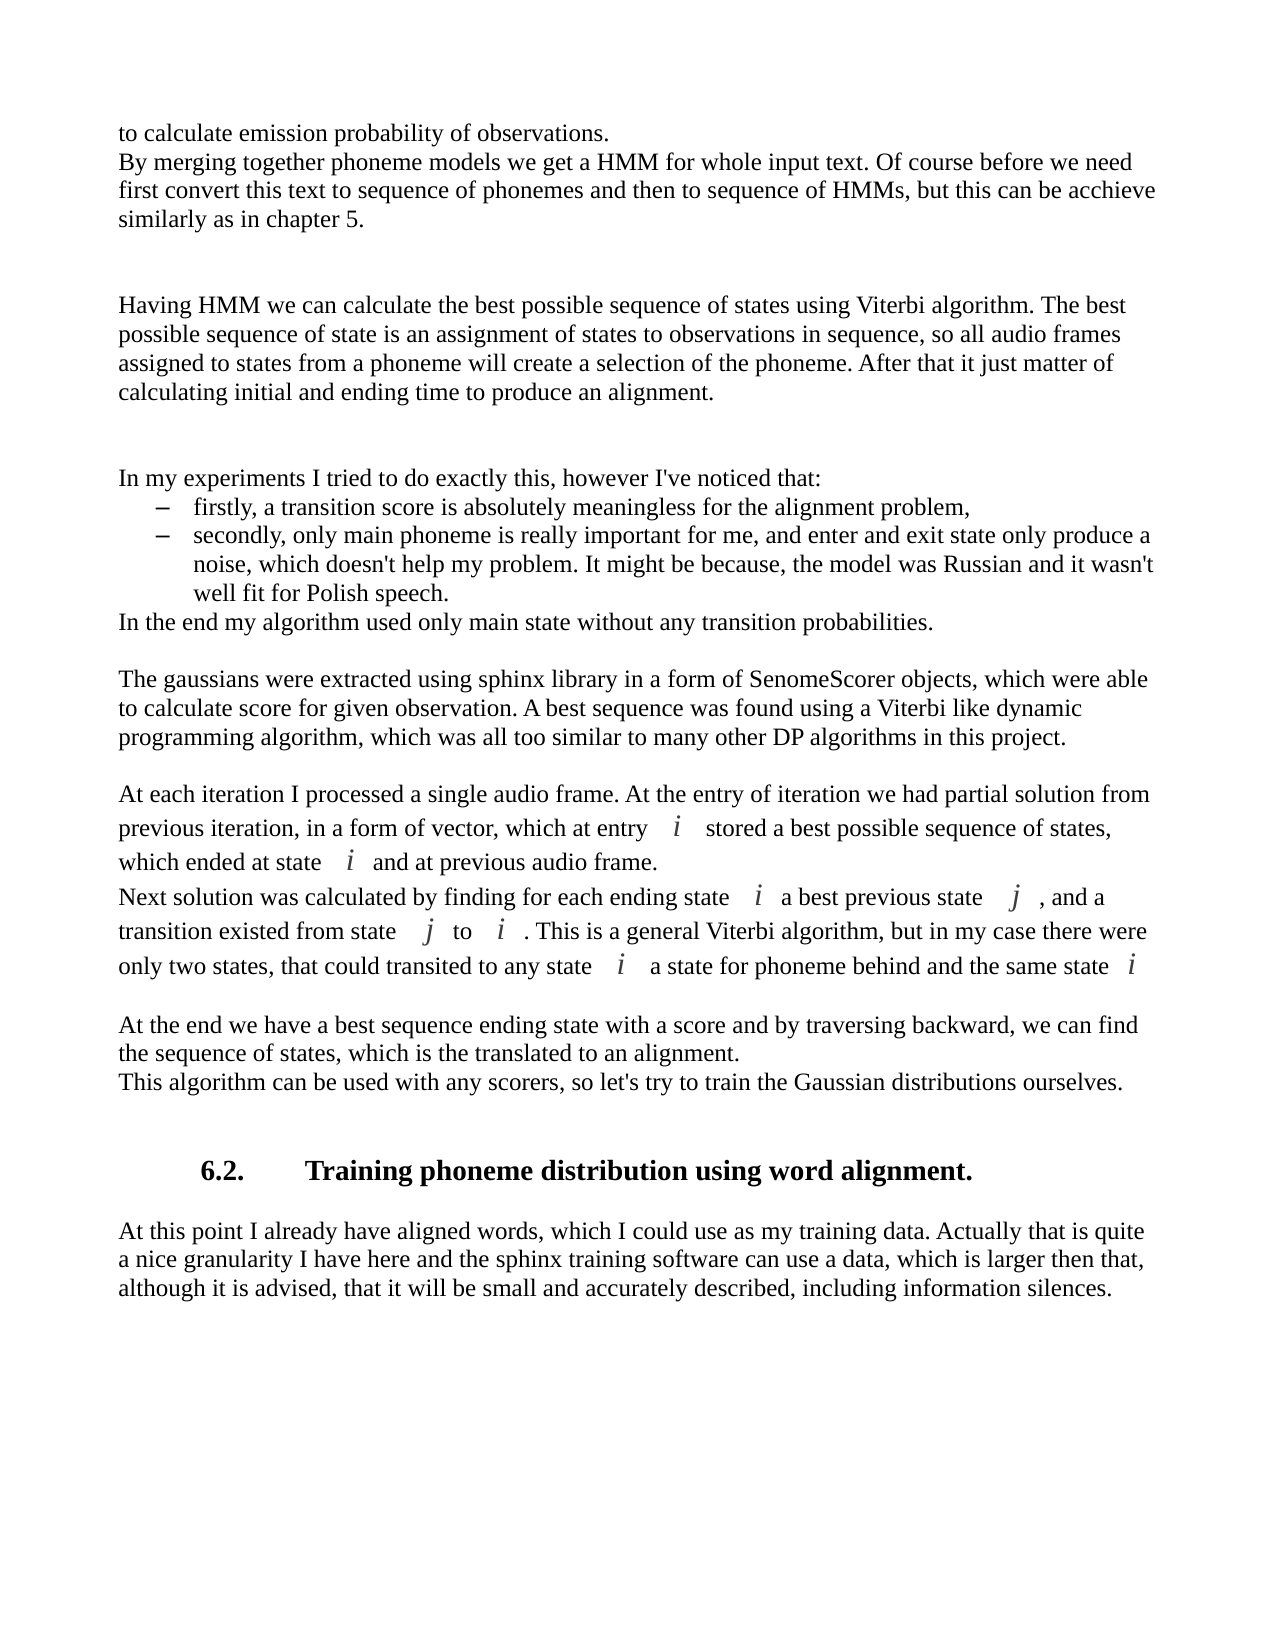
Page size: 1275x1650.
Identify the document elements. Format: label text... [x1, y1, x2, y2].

list secondly, only main phoneme is really important for me, and enter and exit state only produce a noise, which doesn't help my problem. It might be because, the model was Russian and it wasn't well fit for Polish speech. [156, 521, 1157, 607]
text This algorithm can be used with any scorers, so let's try to train the Gaussian distributions ourselves. [118, 1067, 1157, 1096]
list Training phoneme distribution using word alignment. [193, 1153, 1157, 1187]
text By merging together phoneme models we get a HMM for whole input text. Of course before we need first convert this text to sequence of phonemes and then to sequence of HMMs, but this can be acchieve similarly as in chapter 5. [118, 147, 1157, 233]
text At the end we have a best sequence ending state with a score and by traversing backward, we can find the sequence of states, which is the translated to an alignment. [118, 1010, 1157, 1067]
text The gaussians were extracted using sphinx library in a form of SenomeScorer objects, which were able to calculate score for given observation. A best sequence was found using a Viterbi like dynamic programming algorithm, which was all too similar to many other DP algorithms in this project. [118, 664, 1157, 751]
list firstly, a transition score is absolutely meaningless for the alignment problem, [156, 492, 1157, 521]
text In the end my algorithm used only main state without any transition probabilities. [118, 607, 1157, 636]
text Having HMM we can calculate the best possible sequence of states using Viterbi algorithm. The best possible sequence of state is an assignment of states to observations in sequence, so all audio frames assigned to states from a phoneme will create a selection of the phoneme. After that it just matter of calculating initial and ending time to produce an alignment. [118, 291, 1157, 406]
text At each iteration I processed a single audio frame. At the entry of iteration we had partial solution from previous iteration, in a form of vector, which at entry stored a best possible sequence of states, which ended at state and at previous audio frame. [118, 779, 1157, 877]
text At this point I already have aligned words, which I could use as my training data. Actually that is quite a nice granularity I have here and the sphinx training software can use a data, which is larger then that, although it is advised, that it will be small and accurately described, including information silences. [118, 1216, 1157, 1302]
text In my experiments I tried to do exactly this, however I've noticed that: [118, 463, 1157, 492]
text Next solution was calculated by finding for each ending state a best previous state , and a transition existed from state to . This is a general Viterbi algorithm, but in my case there were only two states, that could transited to any state a state for phoneme behind and the same state [118, 877, 1157, 981]
text to calculate emission probability of observations. [118, 118, 1157, 147]
